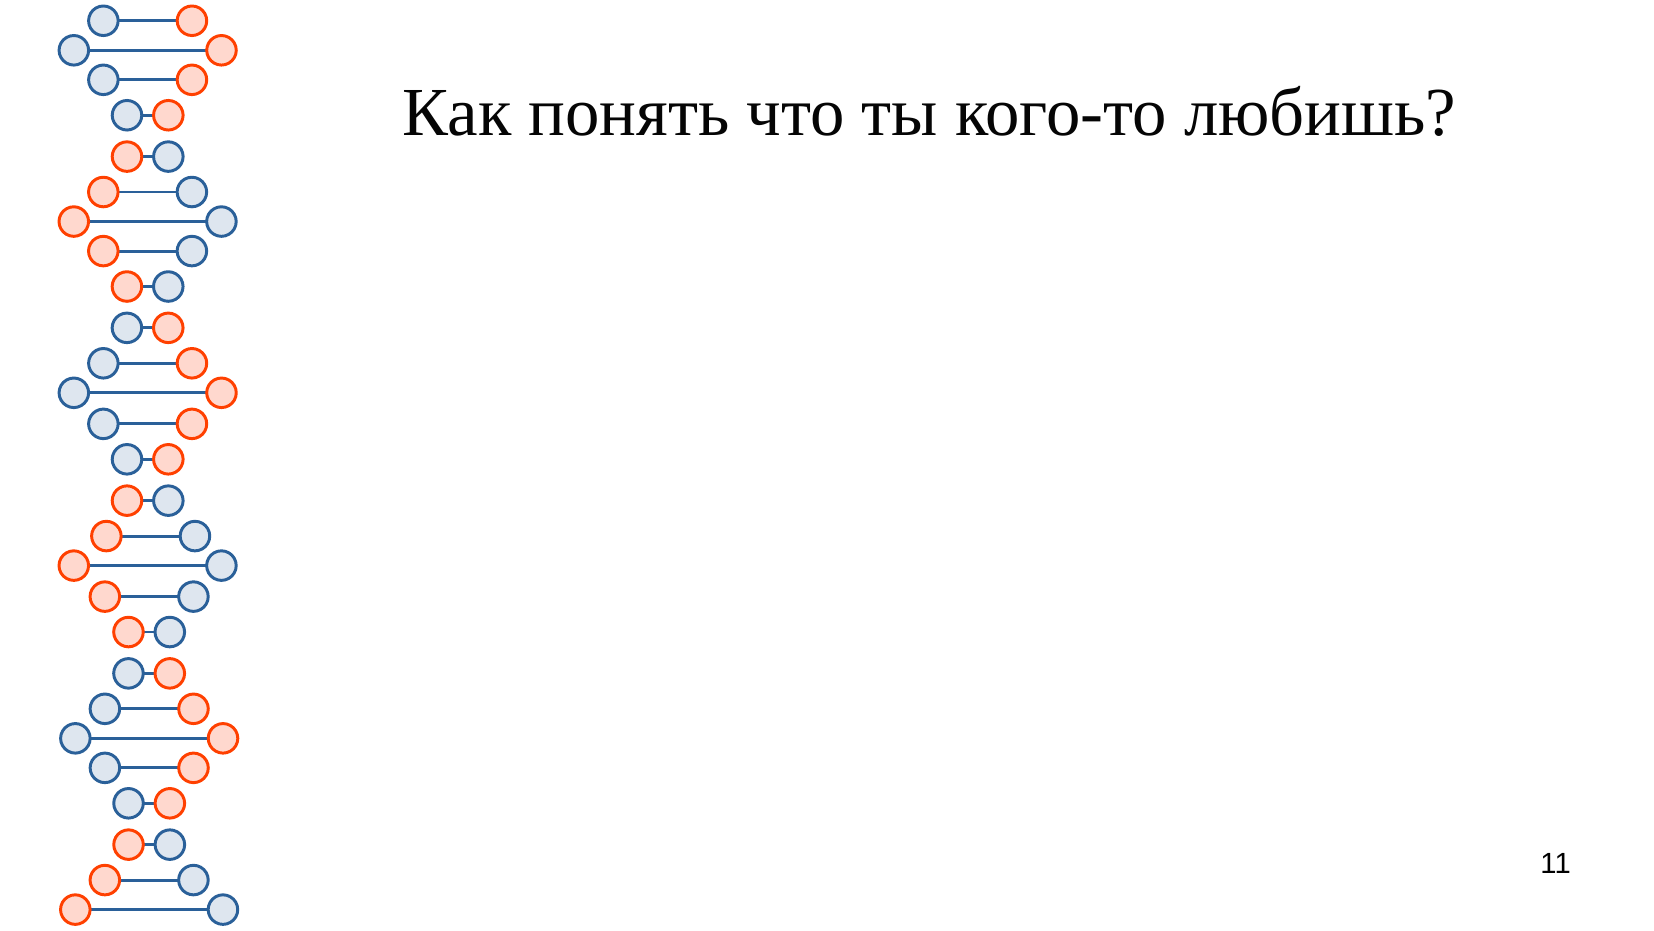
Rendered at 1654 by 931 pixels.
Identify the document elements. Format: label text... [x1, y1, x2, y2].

title Как понять что ты кого-то любишь? [265, 35, 1595, 189]
